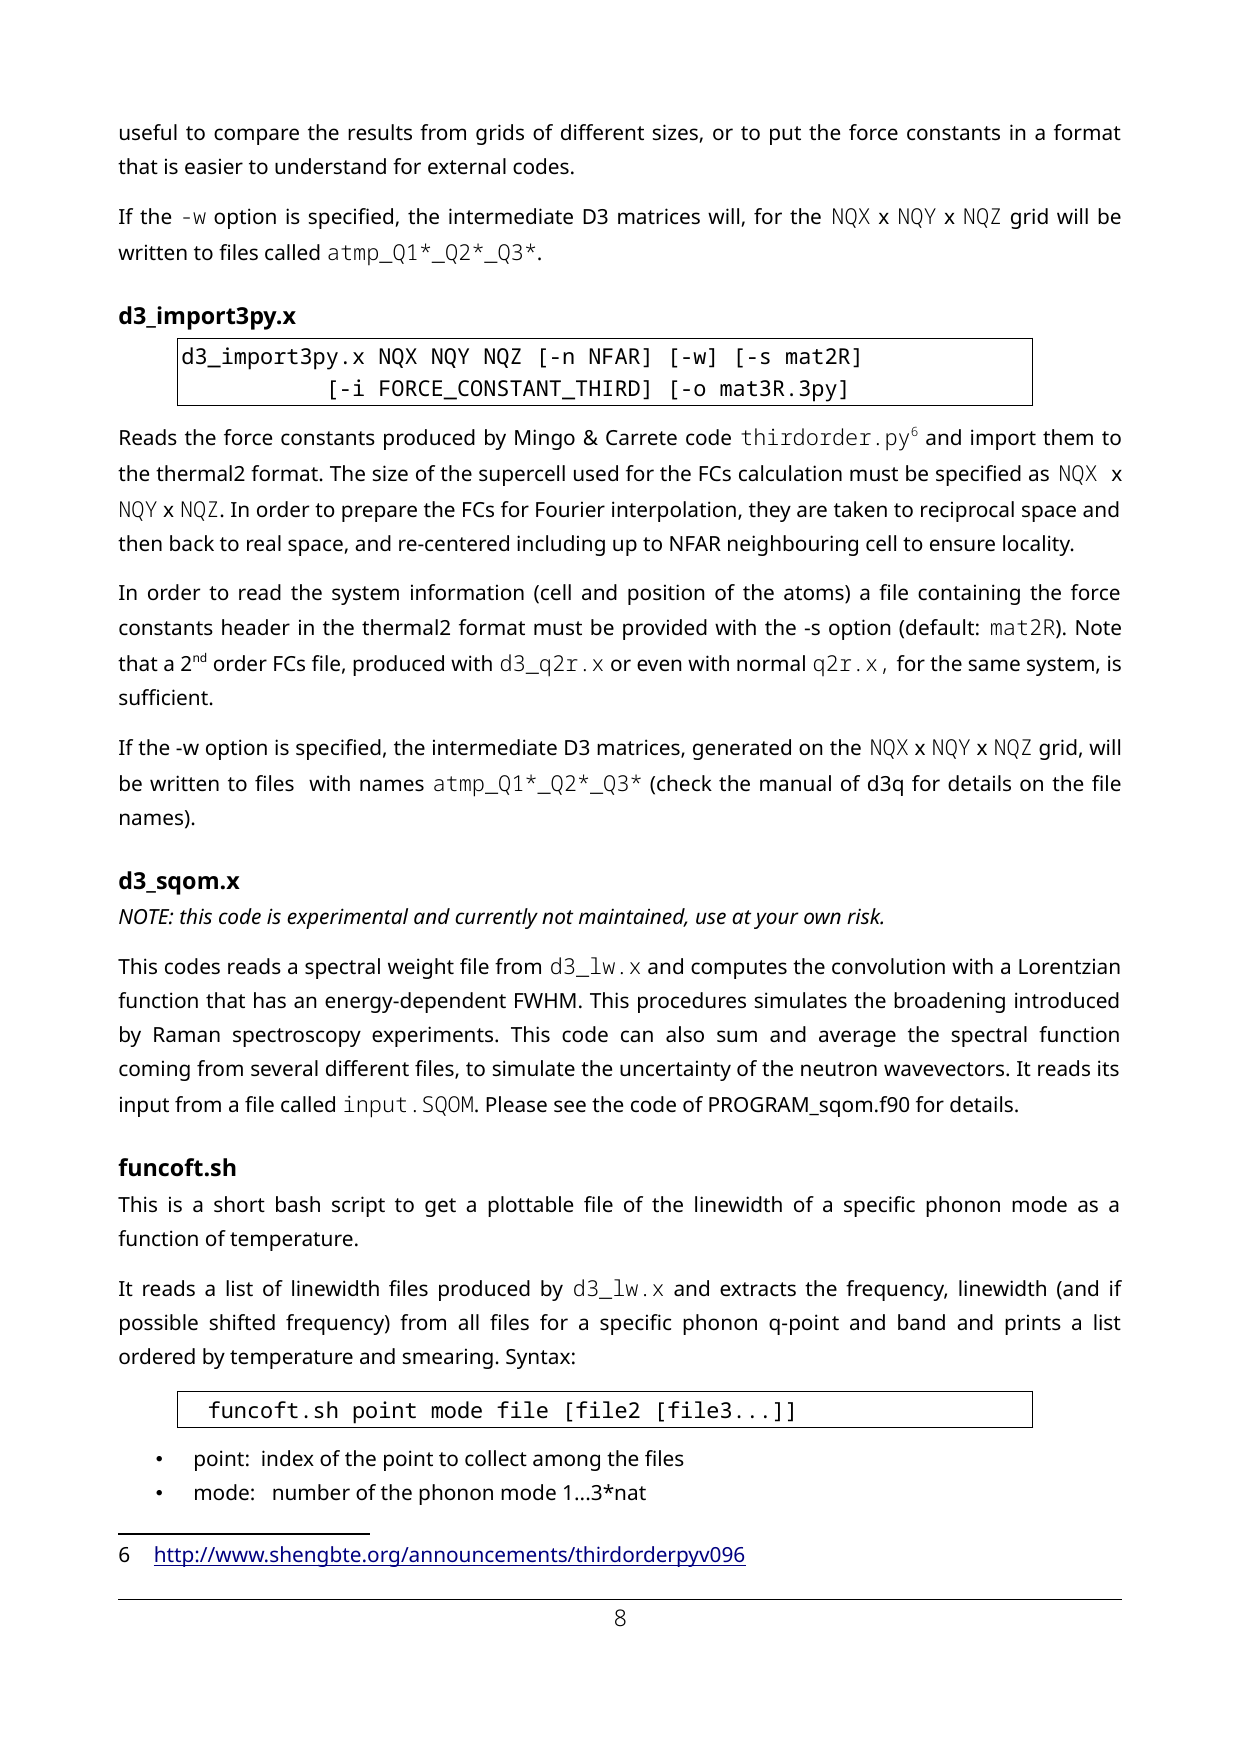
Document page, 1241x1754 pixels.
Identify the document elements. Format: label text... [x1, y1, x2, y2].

subtitle d3_import3py.x [118, 299, 1122, 331]
subtitle d3_sqom.x [118, 864, 1122, 896]
text It reads a list of linewidth files produced by d3_lw.x and extracts the frequency, linewidth (and if possible shifted frequency) from all files for a specific phonon q-point and band and prints a list ordered by temperature and smearing. Syntax: [118, 1272, 1122, 1370]
text If the -w option is specified, the intermediate D3 matrices will, for the NQX x NQY x NQZ grid will be written to files called atmp_Q1*_Q2*_Q3*. [118, 201, 1122, 266]
text NOTE: this code is experimental and currently not maintained, use at your own risk. [118, 902, 1122, 931]
text This is a short bash script to get a plottable file of the linewidth of a specific phonon mode as a function of temperature. [118, 1190, 1122, 1252]
text d3_import3py.x NQX NQY NQZ [-n NFAR] [-w] [-s mat2R] [-i FORCE_CONSTANT_THIRD] [-o mat3R.3py] [178, 339, 1032, 405]
text http://www.shengbte.org/announcements/thirdorderpyv096 [118, 1541, 1122, 1569]
list point: index of the point to collect among the files [156, 1444, 1122, 1473]
text In order to read the system information (cell and position of the atoms) a file containing the force constants header in the thermal2 format must be provided with the -s option (default: mat2R). Note that a 2nd order FCs file, produced with d3_q2r.x or even with normal q2r.x, for the same system, is sufficient. [118, 578, 1122, 712]
text useful to compare the results from grids of different sizes, or to put the force constants in a format that is easier to understand for external codes. [118, 118, 1122, 181]
text Reads the force constants produced by Mingo & Carrete code thirdorder.py and import them to the thermal2 format. The size of the supercell used for the FCs calculation must be specified as NQX x NQY x NQZ. In order to prepare the FCs for Fourier interpolation, they are taken to reciprocal space and then back to real space, and re-centered including up to NFAR neighbouring cell to ensure locality. [118, 422, 1122, 558]
text This codes reads a spectral weight file from d3_lw.x and computes the convolution with a Lorentzian function that has an energy-dependent FWHM. This procedures simulates the broadening introduced by Raman spectroscopy experiments. This code can also sum and average the spectral function coming from several different files, to simulate the uncertainty of the neutron wavevectors. It reads its input from a file called input.SQOM. Please see the code of PROGRAM_sqom.f90 for details. [118, 951, 1122, 1119]
text funcoft.sh point mode file [file2 [file3...]] [178, 1392, 1032, 1427]
subtitle funcoft.sh [118, 1152, 1122, 1183]
list mode: number of the phonon mode 1...3*nat [156, 1478, 1122, 1507]
text If the -w option is specified, the intermediate D3 matrices, generated on the NQX x NQY x NQZ grid, will be written to files with names atmp_Q1*_Q2*_Q3* (check the manual of d3q for details on the file names). [118, 732, 1122, 832]
